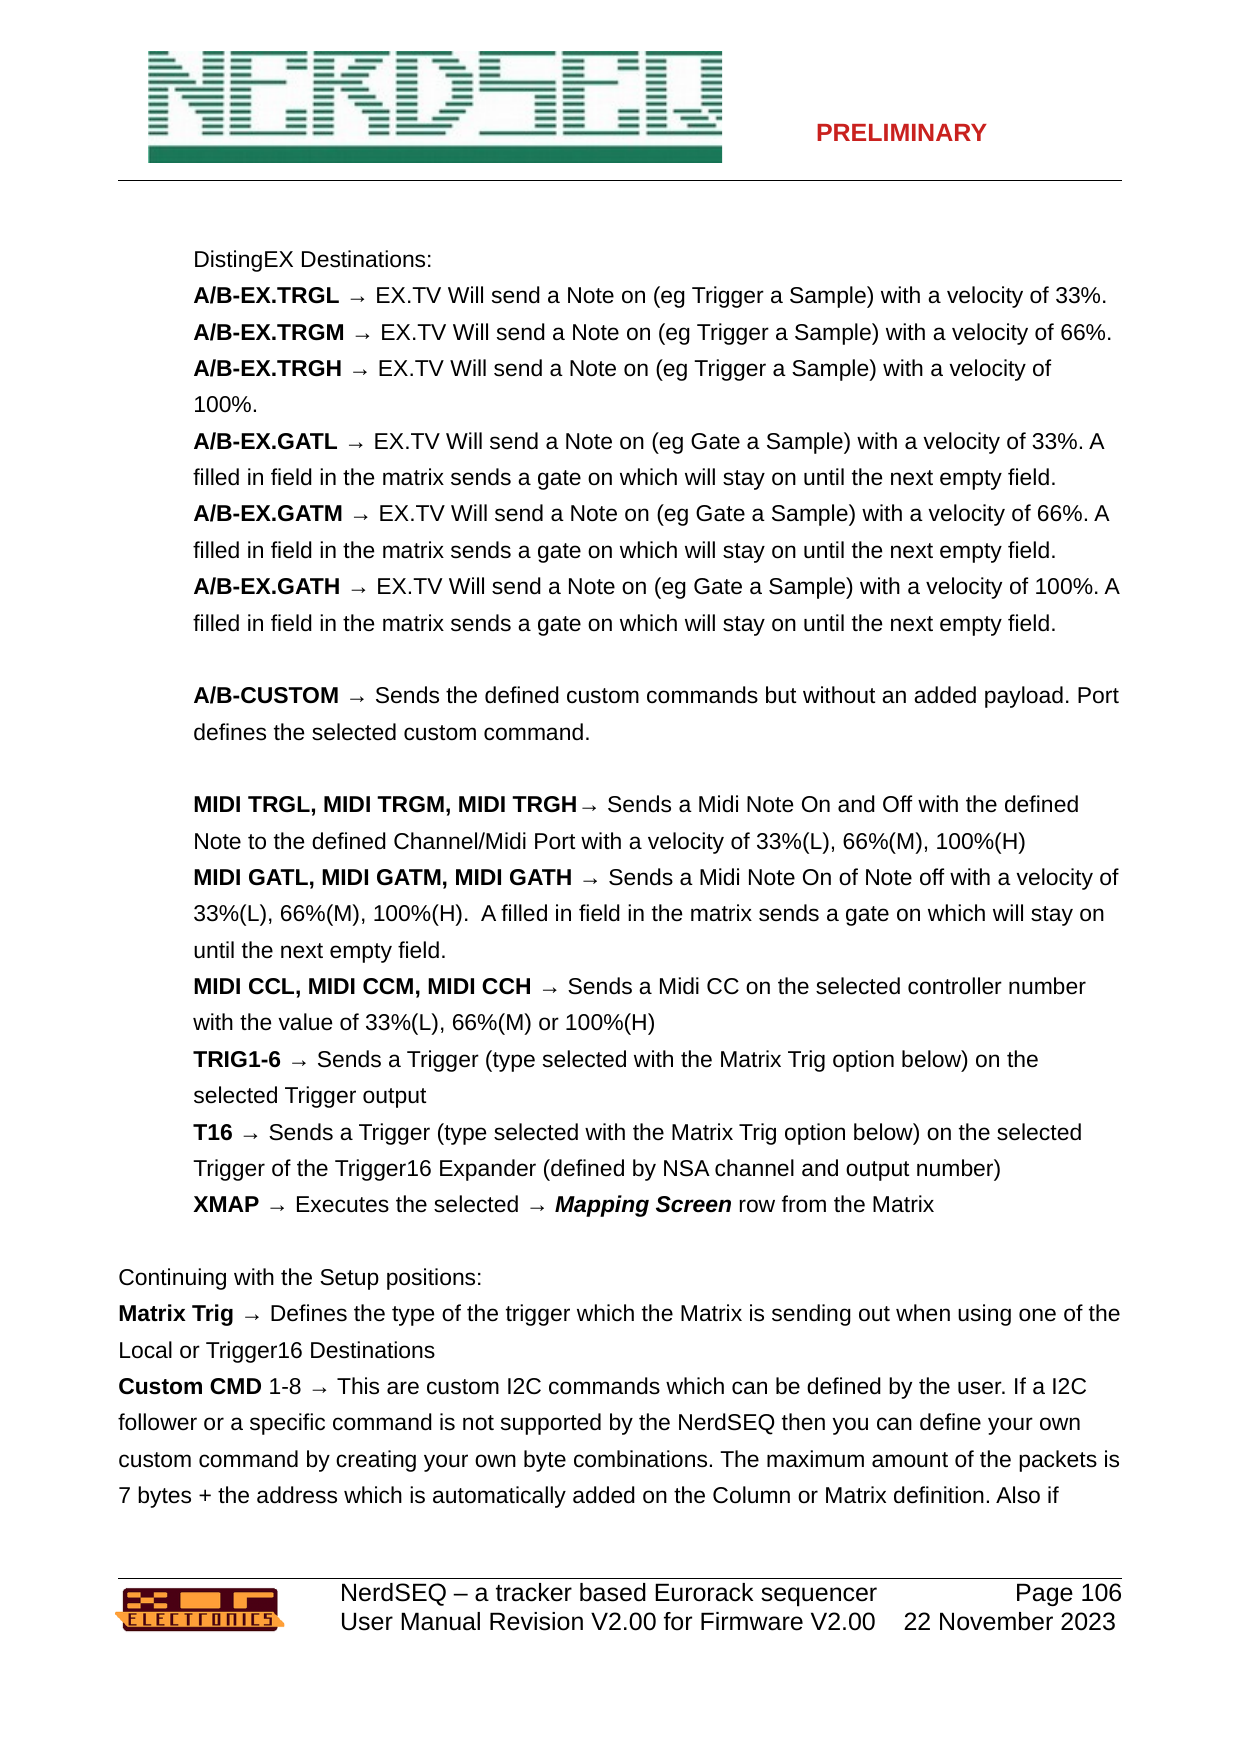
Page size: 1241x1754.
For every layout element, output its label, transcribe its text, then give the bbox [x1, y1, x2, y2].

text A/B-EX.TRGH → EX.TV Will send a Note on (eg Trigger a Sample) with a velocity of 100%. [193, 355, 1122, 418]
text TRIG1-6 → Sends a Trigger (type selected with the Matrix Trig option below) on the selected Trigger output [193, 1046, 1122, 1108]
text A/B-EX.TRGL → EX.TV Will send a Note on (eg Trigger a Sample) with a velocity of 33%. [193, 282, 1122, 309]
text DistingEX Destinations: [193, 246, 1122, 272]
text MIDI TRGL, MIDI TRGM, MIDI TRGH→ Sends a Midi Note On and Off with the defined Note to the defined Channel/Midi Port with a velocity of 33%(L), 66%(M), 100%(H) [193, 791, 1122, 854]
picture [115, 1584, 285, 1634]
picture [148, 51, 723, 163]
text A/B-EX.GATL → EX.TV Will send a Note on (eg Gate a Sample) with a velocity of 33%. A filled in field in the matrix sends a gate on which will stay on until the next empty field. [193, 428, 1122, 490]
text MIDI GATL, MIDI GATM, MIDI GATH → Sends a Midi Note On of Note off with a velocity of 33%(L), 66%(M), 100%(H). A filled in field in the matrix sends a gate on which will stay on until the next empty field. [193, 864, 1122, 963]
text A/B-EX.TRGM → EX.TV Will send a Note on (eg Trigger a Sample) with a velocity of 66%. [193, 319, 1122, 345]
text A/B-EX.GATM → EX.TV Will send a Note on (eg Gate a Sample) with a velocity of 66%. A filled in field in the matrix sends a gate on which will stay on until the next empty field. [193, 500, 1122, 563]
text A/B-CUSTOM → Sends the defined custom commands but without an added payload. Port defines the selected custom command. [193, 682, 1122, 745]
text XMAP → Executes the selected → Mapping Screen row from the Matrix [193, 1191, 1122, 1217]
text Custom CMD 1-8 → This are custom I2C commands which can be defined by the user. If a I2C follower or a specific command is not supported by the NerdSEQ then you can define your own custom command by creating your own byte combinations. The maximum amount of the packets is 7 bytes + the address which is automatically added on the Column or Matrix definition. Also if [118, 1373, 1122, 1508]
text Continuing with the Setup positions: [118, 1264, 1122, 1290]
text MIDI CCL, MIDI CCM, MIDI CCH → Sends a Midi CC on the selected controller number with the value of 33%(L), 66%(M) or 100%(H) [193, 973, 1122, 1036]
text T16 → Sends a Trigger (type selected with the Matrix Trig option below) on the selected Trigger of the Trigger16 Expander (defined by NSA channel and output number) [193, 1118, 1122, 1181]
text A/B-EX.GATH → EX.TV Will send a Note on (eg Gate a Sample) with a velocity of 100%. A filled in field in the matrix sends a gate on which will stay on until the next empty field. [193, 573, 1122, 636]
text Matrix Trig → Defines the type of the trigger which the Matrix is sending out when using one of the Local or Trigger16 Destinations [118, 1300, 1122, 1363]
